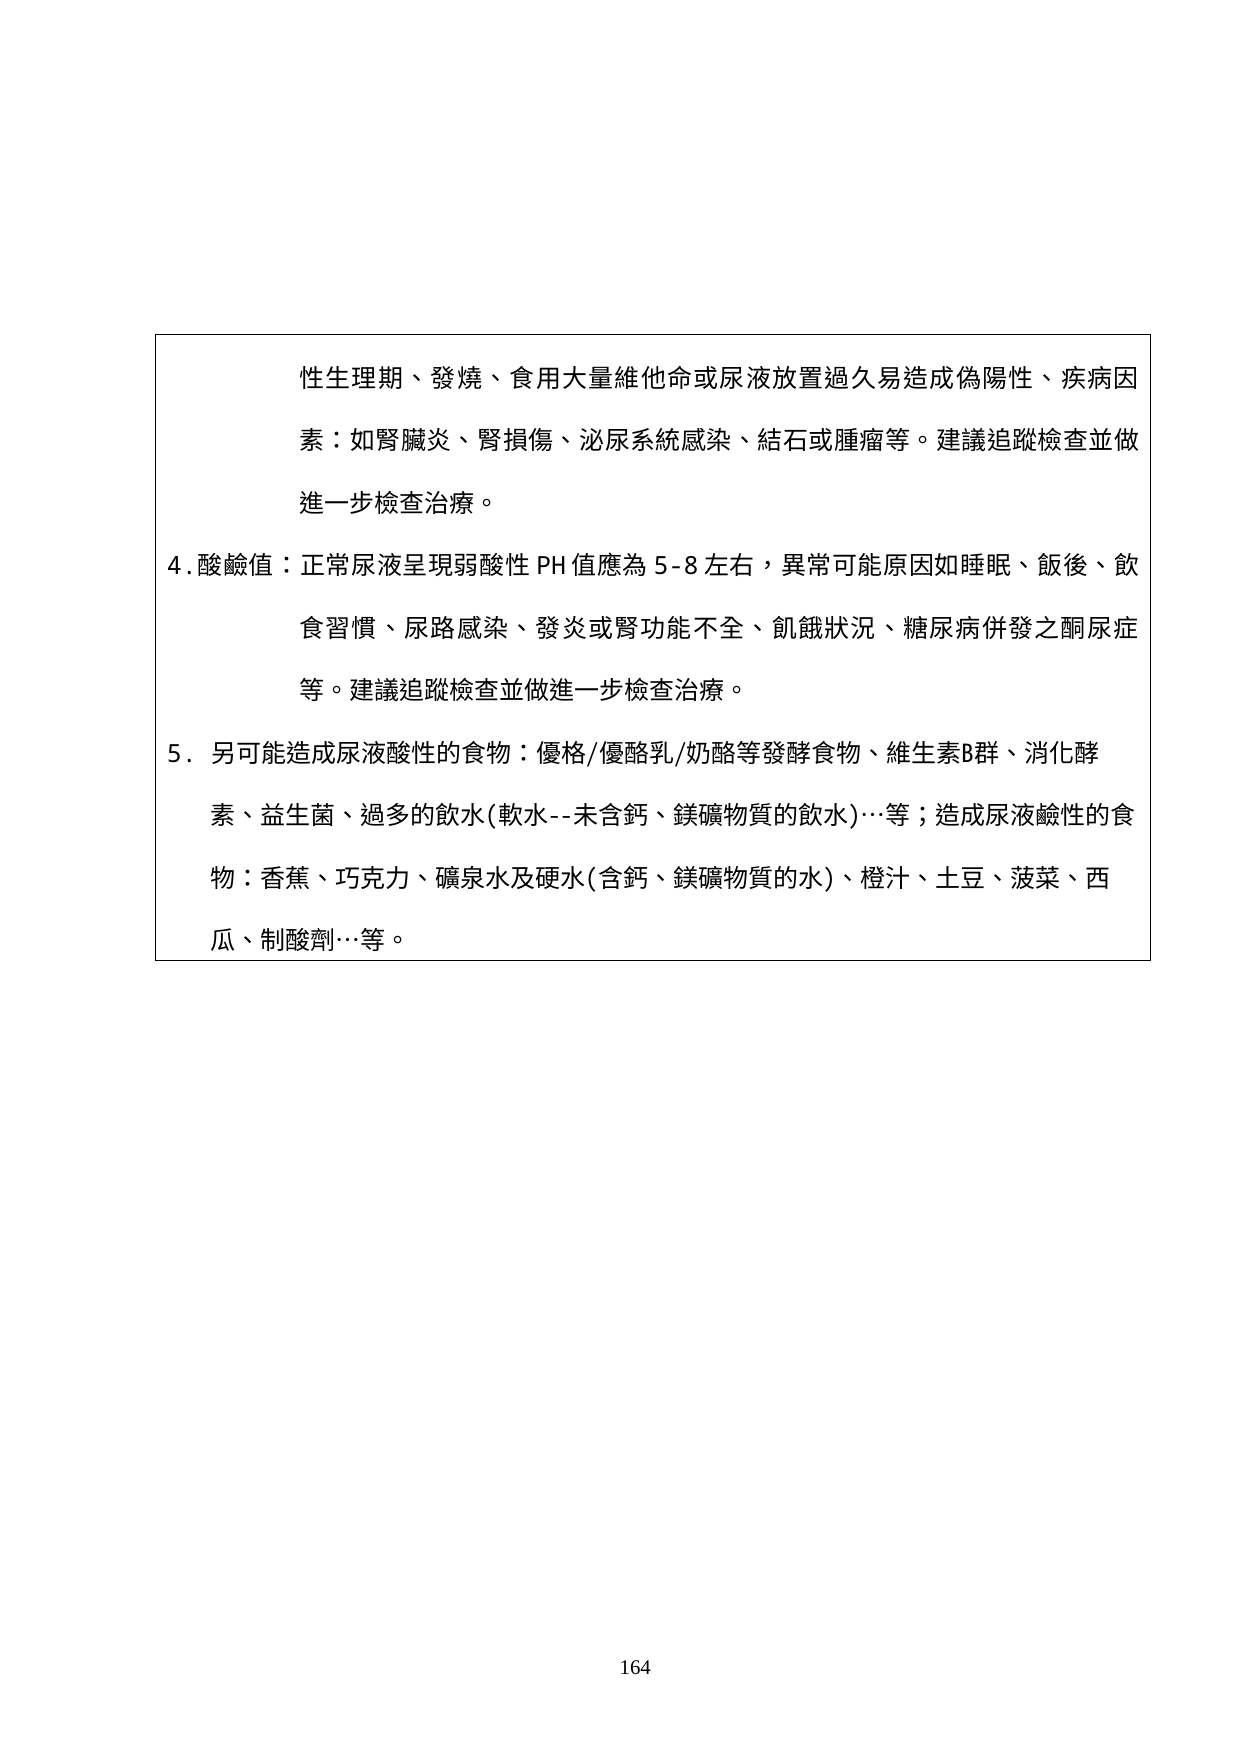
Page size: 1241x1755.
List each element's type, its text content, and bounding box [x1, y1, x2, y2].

table_header 性生理期、發燒、食用大量維他命或尿液放置過久易造成偽陽性、疾病因素：如腎臟炎、腎損傷、泌尿系統感染、結石或腫瘤等。建議追蹤檢查並做進一步檢查治療。 4.酸鹼值：正常尿液呈現弱酸性PH值應為5-8左右，異常可能原因如睡眠、飯後、飲食習慣、尿路感染、發炎或腎功能不全、飢餓狀況、糖尿病併發之酮尿症等。建議追蹤檢查並做進一步檢查治療。 5. 另可能造成尿液酸性的食物：優格/優酪乳/奶酪等發酵食物、維生素B群、消化酵素、益生菌、過多的飲水(軟水--未含鈣、鎂礦物質的飲水)…等；造成尿液鹼性的食物：香蕉、巧克力、礦泉水及硬水(含鈣、鎂礦物質的水)、橙汁、土豆、菠菜、西瓜、制酸劑…等。 [156, 335, 1150, 960]
